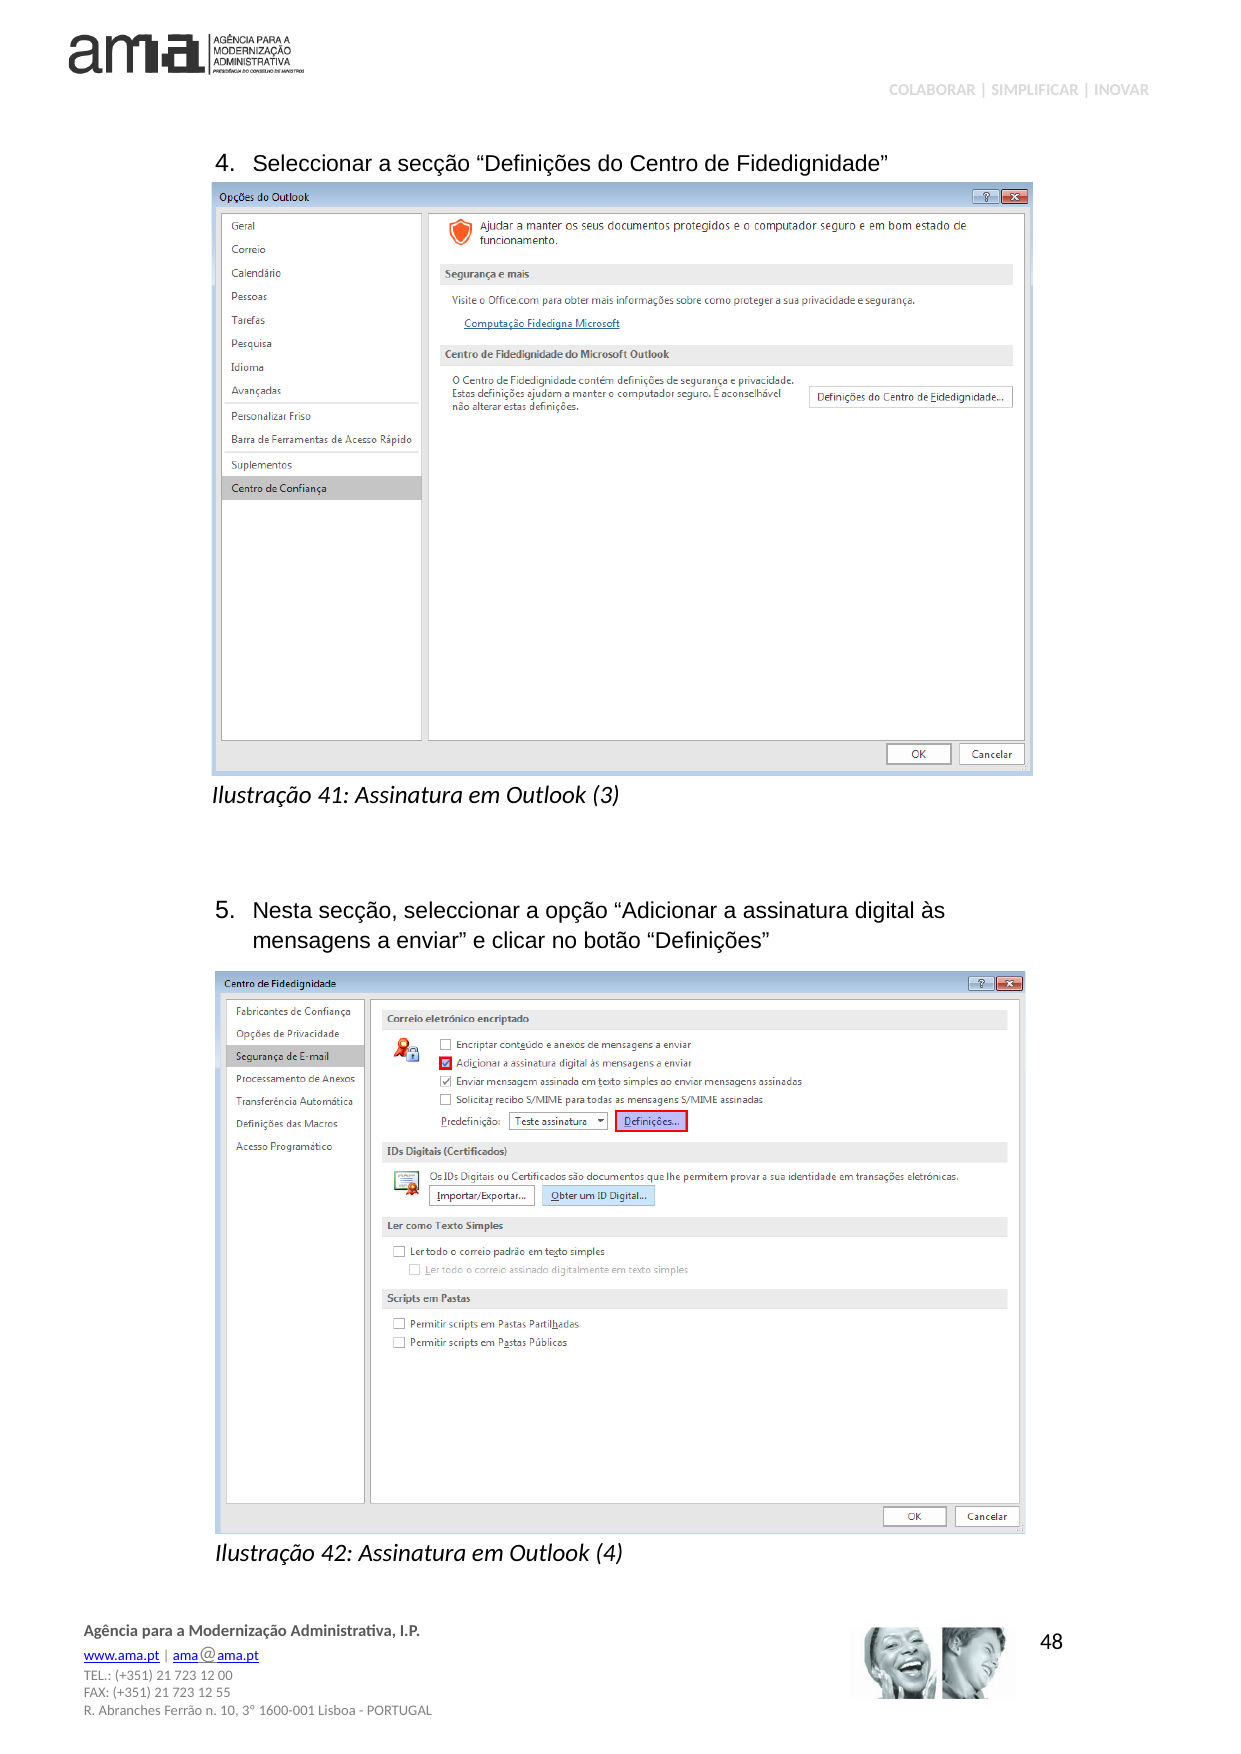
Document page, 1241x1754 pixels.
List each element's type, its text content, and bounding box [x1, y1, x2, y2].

text Ilustração 41: Assinatura em Outlook (3) [212, 776, 1033, 810]
text Ilustração 42: Assinatura em Outlook (4) [215, 1534, 1025, 1568]
picture [215, 971, 1026, 1534]
picture [68, 34, 304, 75]
list Seleccionar a secção “Definições do Centro de Fidedignidade” [215, 148, 1063, 176]
list Nesta secção, seleccionar a opção “Adicionar a assinatura digital às mensagens a enviar” e clicar no botão “Definições” [215, 895, 1063, 954]
picture [849, 1627, 1017, 1699]
picture [211, 182, 1033, 776]
